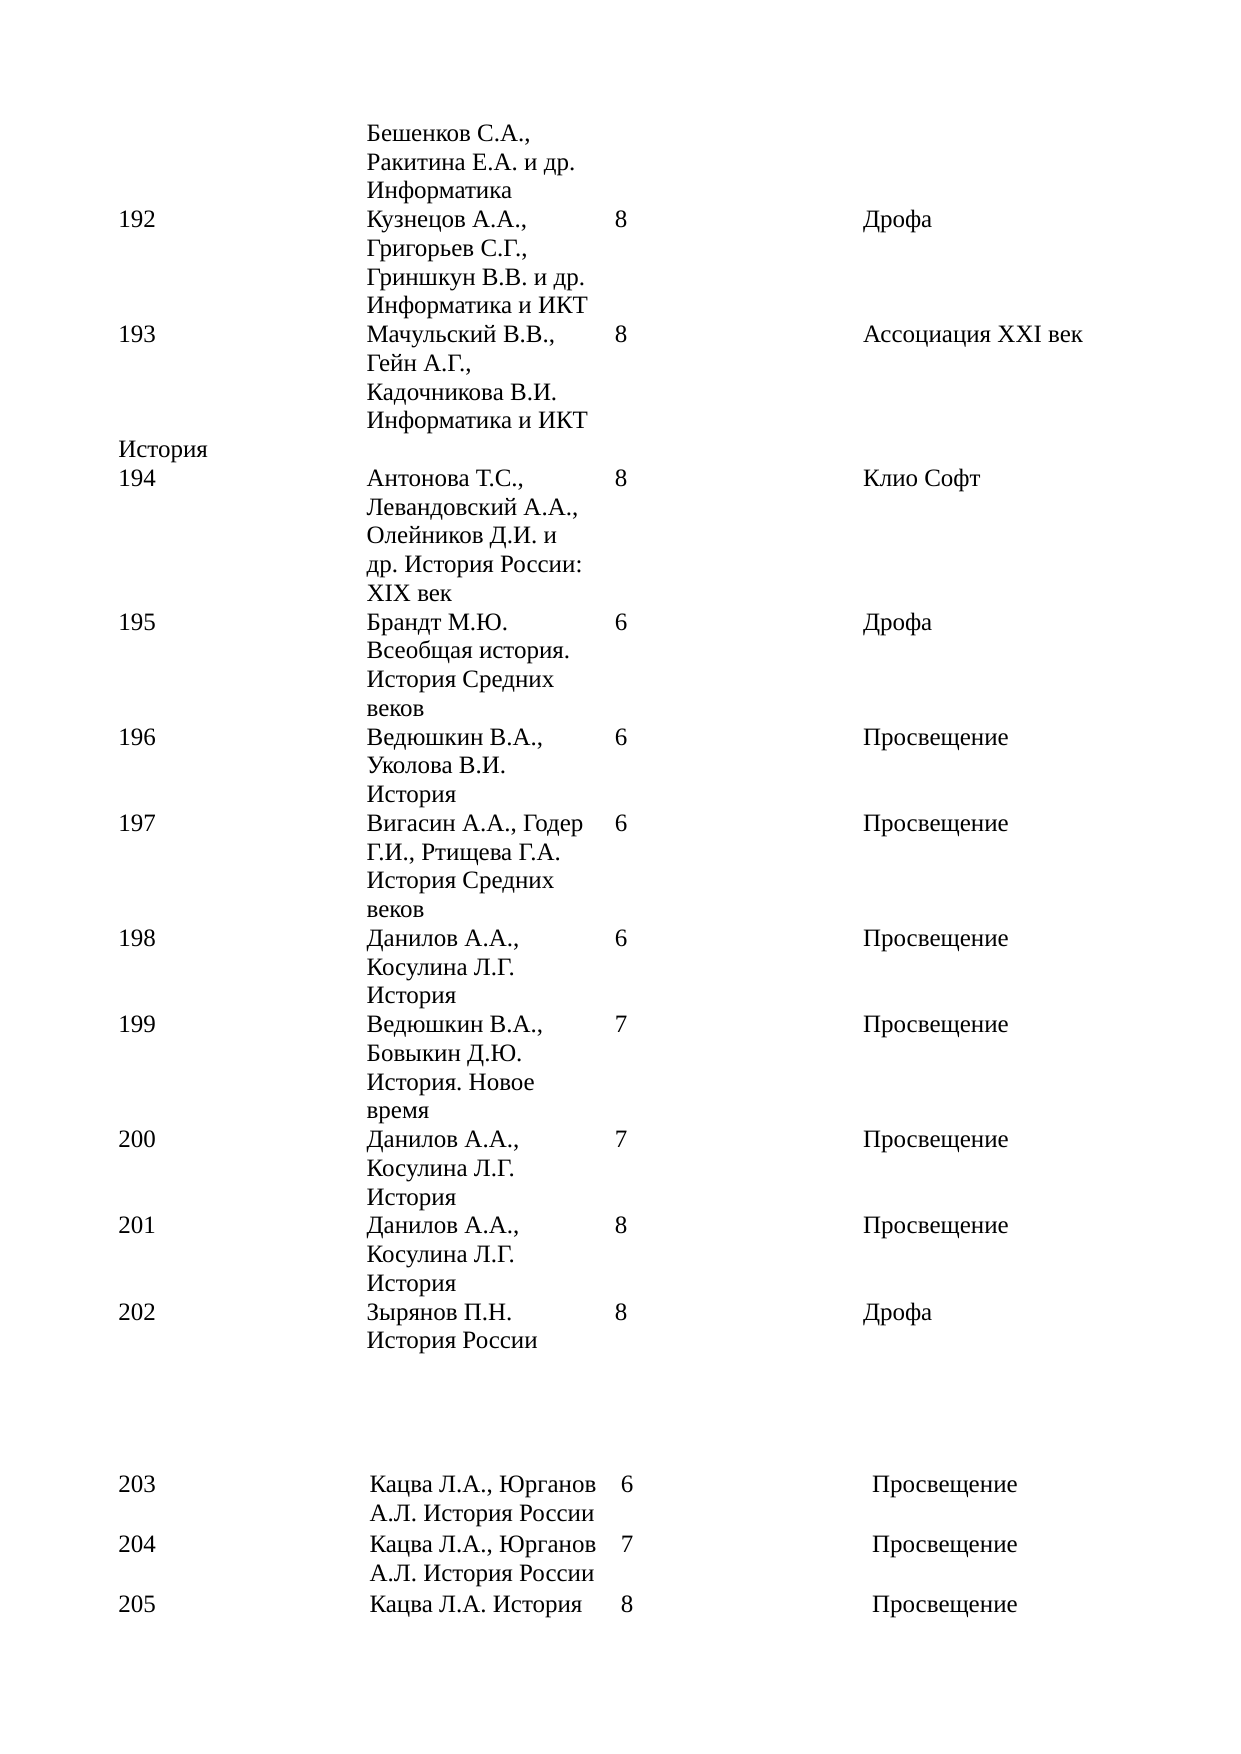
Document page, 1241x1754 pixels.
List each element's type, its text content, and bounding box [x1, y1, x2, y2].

table_cell Вигасин А.А., Годер Г.И., Ртищева Г.А. История Средних веков [355, 808, 603, 923]
table_cell 7 [609, 1530, 861, 1589]
table_cell 202 [107, 1297, 355, 1354]
table_cell 8 [603, 1297, 852, 1354]
table_cell Данилов А.А., Косулина Л.Г. История [355, 1211, 603, 1297]
table_cell Кузнецов А.А., Григорьев С.Г., Гриншкун В.В. и др. Информатика и ИКТ [355, 204, 603, 319]
table_header 8 [603, 463, 852, 607]
table_cell 8 [609, 1590, 861, 1618]
table_cell Просвещение [861, 1590, 1112, 1618]
table_cell 205 [107, 1590, 358, 1618]
table_header 203 [107, 1469, 358, 1529]
table_cell Зырянов П.Н. История России [355, 1297, 603, 1354]
table_header Бешенков С.А., Ракитина Е.А. и др. Информатика [355, 118, 603, 204]
table_cell 6 [603, 923, 852, 1009]
table_cell Ассоциация ХХI век [852, 319, 1100, 434]
table_cell Дрофа [852, 607, 1100, 722]
table_header Клио Софт [852, 463, 1100, 607]
table_cell Просвещение [852, 1211, 1100, 1297]
table_header [107, 118, 355, 204]
table_cell 201 [107, 1211, 355, 1297]
table_cell Мачульский В.В., Гейн А.Г., Кадочникова В.И. Информатика и ИКТ [355, 319, 603, 434]
table_cell Ведюшкин В.А., Уколова В.И. История [355, 722, 603, 808]
table_cell 8 [603, 319, 852, 434]
table_cell 196 [107, 722, 355, 808]
table_header 194 [107, 463, 355, 607]
table_cell 195 [107, 607, 355, 722]
table_cell 6 [603, 808, 852, 923]
table_cell Брандт М.Ю. Всеобщая история. История Средних веков [355, 607, 603, 722]
table_cell Данилов А.А., Косулина Л.Г. История [355, 923, 603, 1009]
table_cell Ведюшкин В.А., Бовыкин Д.Ю. История. Новое время [355, 1009, 603, 1124]
table_cell 204 [107, 1530, 358, 1589]
table_header Просвещение [861, 1469, 1112, 1529]
table_cell Просвещение [852, 808, 1100, 923]
table_cell 7 [603, 1124, 852, 1211]
table_header История [107, 434, 1100, 463]
table_cell 198 [107, 923, 355, 1009]
table_cell Просвещение [852, 1124, 1100, 1211]
table_cell Кацва Л.А. История [358, 1590, 609, 1618]
table_header 6 [609, 1469, 861, 1529]
table_cell Дрофа [852, 1297, 1100, 1354]
table_cell Просвещение [852, 722, 1100, 808]
table_header Антонова Т.С., Левандовский А.А., Олейников Д.И. и др. История России: XIX век [355, 463, 603, 607]
table_cell 6 [603, 607, 852, 722]
table_cell 8 [603, 1211, 852, 1297]
table_cell 6 [603, 722, 852, 808]
table_cell 200 [107, 1124, 355, 1211]
table_cell 7 [603, 1009, 852, 1124]
table_cell Кацва Л.А., Юрганов А.Л. История России [358, 1530, 609, 1589]
table_cell 193 [107, 319, 355, 434]
table_header [603, 118, 852, 204]
table_cell 197 [107, 808, 355, 923]
table_cell Просвещение [852, 1009, 1100, 1124]
table_cell 8 [603, 204, 852, 319]
table_cell Дрофа [852, 204, 1100, 319]
table_cell Просвещение [852, 923, 1100, 1009]
table_header [852, 118, 1100, 204]
table_cell Данилов А.А., Косулина Л.Г. История [355, 1124, 603, 1211]
table_cell 192 [107, 204, 355, 319]
table_header Кацва Л.А., Юрганов А.Л. История России [358, 1469, 609, 1529]
table_cell 199 [107, 1009, 355, 1124]
table_cell Просвещение [861, 1530, 1112, 1589]
